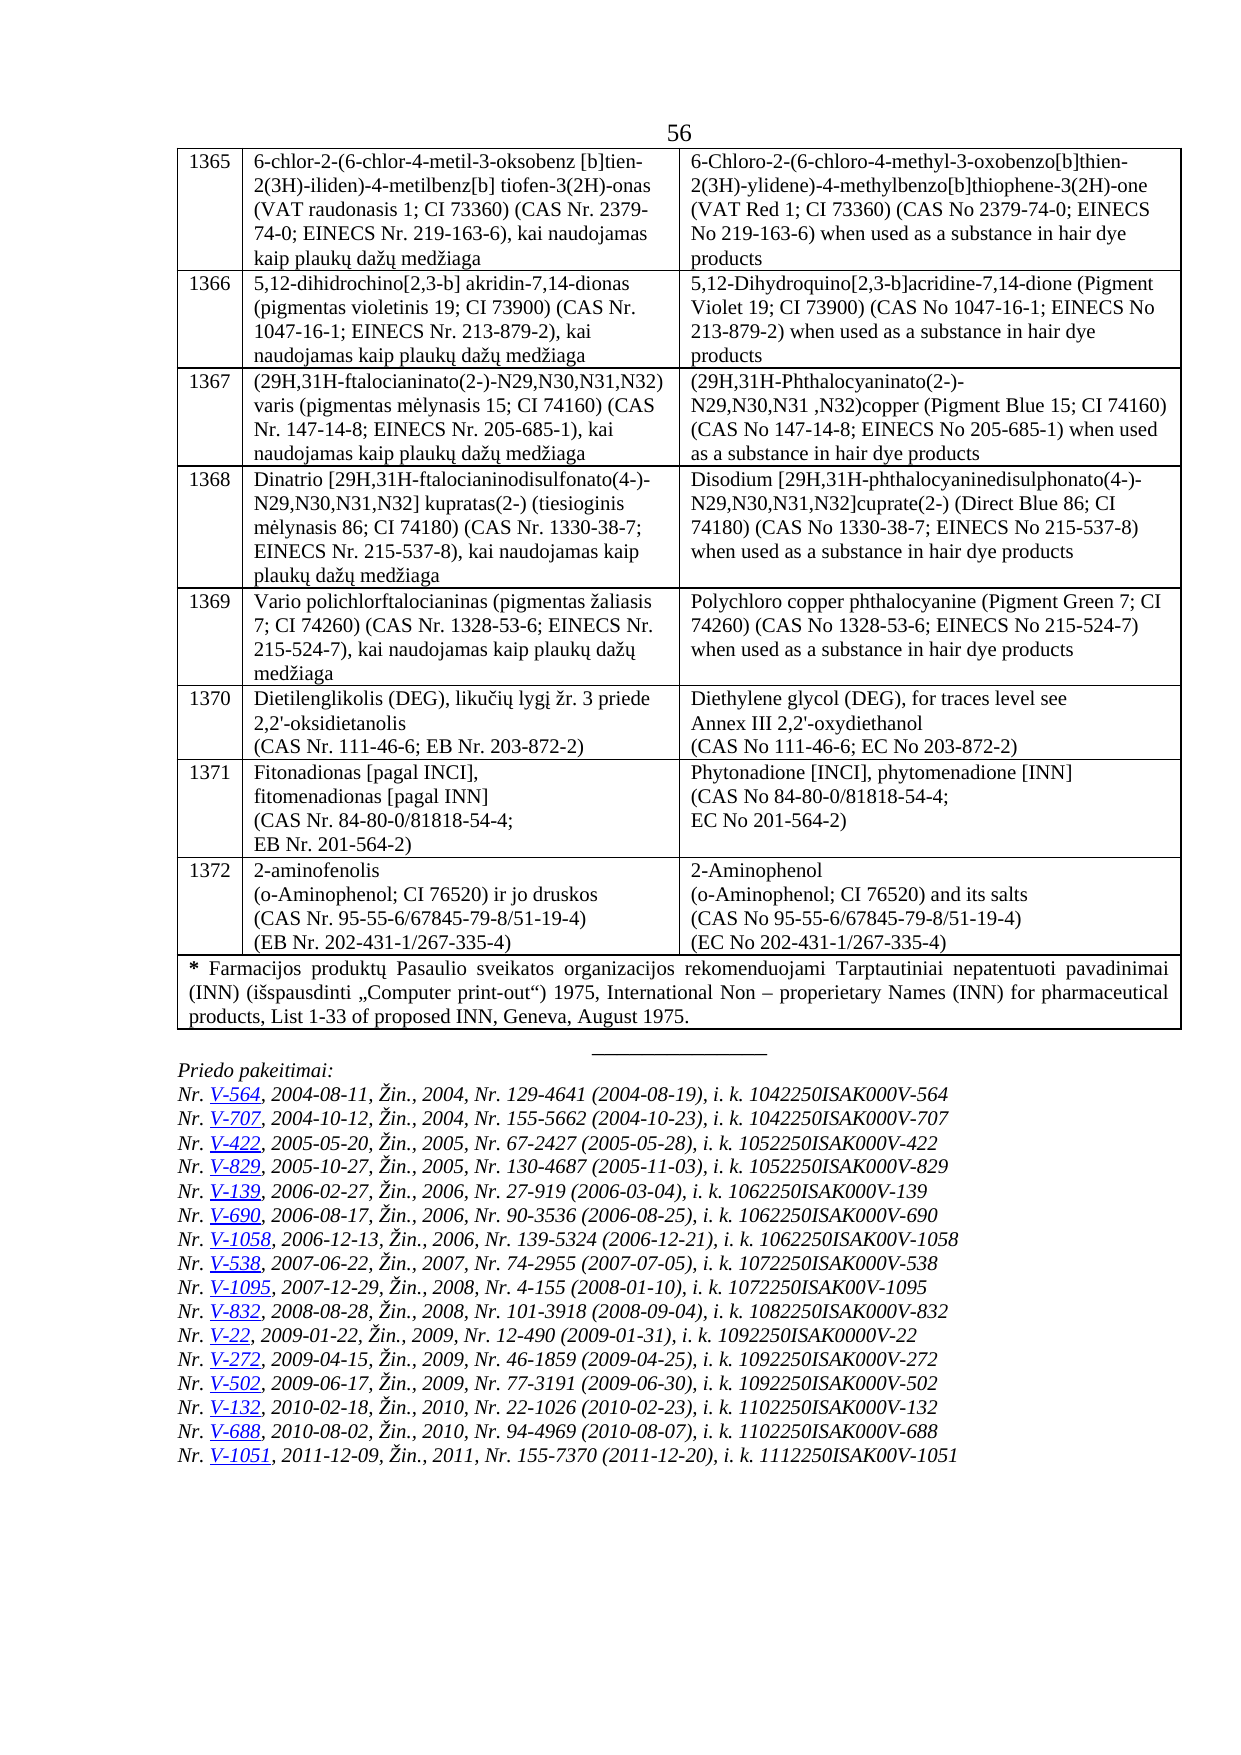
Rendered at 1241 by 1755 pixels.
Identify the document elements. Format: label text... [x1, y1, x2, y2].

table_cell * Farmacijos produktų Pasaulio sveikatos organizacijos rekomenduojami Tarptautiniai nepatentuoti pavadinimai (INN) (išspausdinti „Computer print-out“) 1975, International Non – properietary Names (INN) for pharmaceutical products, List 1-33 of proposed INN, Geneva, August 1975. [178, 956, 1180, 1028]
table_cell Fitonadionas [pagal INCI], fitomenadionas [pagal INN] (CAS Nr. 84-80-0/81818-54-4; EB Nr. 201-564-2) [243, 760, 679, 856]
table_cell 5,12-dihidrochino[2,3-b] akridin-7,14-dionas (pigmentas violetinis 19; CI 73900) (CAS Nr. 1047-16-1; EINECS Nr. 213-879-2), kai naudojamas kaip plaukų dažų medžiaga [243, 271, 679, 367]
text Nr. V-1095, 2007-12-29, Žin., 2008, Nr. 4-155 (2008-01-10), i. k. 1072250ISAK00V-1095 [177, 1275, 1181, 1299]
table_cell Dietilenglikolis (DEG), likučių lygį žr. 3 priede 2,2'-oksidietanolis (CAS Nr. 111-46-6; EB Nr. 203-872-2) [243, 686, 679, 758]
table_cell Disodium [29H,31H-phthalocyaninedisulphonato(4-)-N29,N30,N31,N32]cuprate(2-) (Direct Blue 86; CI 74180) (CAS No 1330-38-7; EINECS No 215-537-8) when used as a substance in hair dye products [680, 467, 1180, 587]
table_cell 1370 [178, 686, 242, 758]
table_cell 1366 [178, 271, 242, 367]
table_cell (29H,31H-Phthalocyaninato(2-)-N29,N30,N31 ,N32)copper (Pigment Blue 15; CI 74160) (CAS No 147-14-8; EINECS No 205-685-1) when used as a substance in hair dye products [680, 369, 1180, 465]
table_cell 1369 [178, 589, 242, 685]
text Nr. V-538, 2007-06-22, Žin., 2007, Nr. 74-2955 (2007-07-05), i. k. 1072250ISAK000V-538 [177, 1251, 1181, 1275]
table_cell Phytonadione [INCI], phytomenadione [INN] (CAS No 84-80-0/81818-54-4; EC No 201-564-2) [680, 760, 1180, 856]
text Nr. V-132, 2010-02-18, Žin., 2010, Nr. 22-1026 (2010-02-23), i. k. 1102250ISAK000V-132 [177, 1395, 1181, 1419]
text Nr. V-690, 2006-08-17, Žin., 2006, Nr. 90-3536 (2006-08-25), i. k. 1062250ISAK000V-690 [177, 1203, 1181, 1227]
table_cell 2-Aminophenol (o-Aminophenol; CI 76520) and its salts (CAS No 95-55-6/67845-79-8/51-19-4) (EC No 202-431-1/267-335-4) [680, 858, 1180, 954]
table_cell 6-chlor-2-(6-chlor-4-metil-3-oksobenz [b]tien-2(3H)-iliden)-4-metilbenz[b] tiofen-3(2H)-onas (VAT raudonasis 1; CI 73360) (CAS Nr. 2379-74-0; EINECS Nr. 219-163-6), kai naudojamas kaip plaukų dažų medžiaga [243, 149, 679, 269]
text Nr. V-832, 2008-08-28, Žin., 2008, Nr. 101-3918 (2008-09-04), i. k. 1082250ISAK000V-832 [177, 1299, 1181, 1323]
text Nr. V-829, 2005-10-27, Žin., 2005, Nr. 130-4687 (2005-11-03), i. k. 1052250ISAK000V-829 [177, 1154, 1181, 1178]
text Priedo pakeitimai: [177, 1058, 1181, 1082]
table_cell 6-Chloro-2-(6-chloro-4-methyl-3-oxobenzo[b]thien-2(3H)-ylidene)-4-methylbenzo[b]thiophene-3(2H)-one (VAT Red 1; CI 73360) (CAS No 2379-74-0; EINECS No 219-163-6) when used as a substance in hair dye products [680, 149, 1180, 269]
table_cell 2-aminofenolis (o-Aminophenol; CI 76520) ir jo druskos (CAS Nr. 95-55-6/67845-79-8/51-19-4) (EB Nr. 202-431-1/267-335-4) [243, 858, 679, 954]
table_cell 1371 [178, 760, 242, 856]
text Nr. V-1051, 2011-12-09, Žin., 2011, Nr. 155-7370 (2011-12-20), i. k. 1112250ISAK00V-1051 [177, 1443, 1181, 1467]
table_cell Vario polichlorftalocianinas (pigmentas žaliasis 7; CI 74260) (CAS Nr. 1328-53-6; EINECS Nr. 215-524-7), kai naudojamas kaip plaukų dažų medžiaga [243, 589, 679, 685]
text Nr. V-272, 2009-04-15, Žin., 2009, Nr. 46-1859 (2009-04-25), i. k. 1092250ISAK000V-272 [177, 1347, 1181, 1371]
table_cell Diethylene glycol (DEG), for traces level see Annex III 2,2'-oxydiethanol (CAS No 111-46-6; EC No 203-872-2) [680, 686, 1180, 758]
table_cell 5,12-Dihydroquino[2,3-b]acridine-7,14-dione (Pigment Violet 19; CI 73900) (CAS No 1047-16-1; EINECS No 213-879-2) when used as a substance in hair dye products [680, 271, 1180, 367]
table_cell 1372 [178, 858, 242, 954]
table_cell 1368 [178, 467, 242, 587]
table_cell (29H,31H-ftalocianinato(2-)-N29,N30,N31,N32) varis (pigmentas mėlynasis 15; CI 74160) (CAS Nr. 147-14-8; EINECS Nr. 205-685-1), kai naudojamas kaip plaukų dažų medžiaga [243, 369, 679, 465]
text Nr. V-139, 2006-02-27, Žin., 2006, Nr. 27-919 (2006-03-04), i. k. 1062250ISAK000V-139 [177, 1178, 1181, 1203]
text Nr. V-22, 2009-01-22, Žin., 2009, Nr. 12-490 (2009-01-31), i. k. 1092250ISAK0000V-22 [177, 1323, 1181, 1347]
table_cell 1367 [178, 369, 242, 465]
text ______________ [177, 1030, 1181, 1058]
table_cell Polychloro copper phthalocyanine (Pigment Green 7; CI 74260) (CAS No 1328-53-6; EINECS No 215-524-7) when used as a substance in hair dye products [680, 589, 1180, 685]
text Nr. V-564, 2004-08-11, Žin., 2004, Nr. 129-4641 (2004-08-19), i. k. 1042250ISAK000V-564 [177, 1082, 1181, 1106]
text Nr. V-502, 2009-06-17, Žin., 2009, Nr. 77-3191 (2009-06-30), i. k. 1092250ISAK000V-502 [177, 1371, 1181, 1395]
table_cell Dinatrio [29H,31H-ftalocianinodisulfonato(4-)-N29,N30,N31,N32] kupratas(2-) (tiesioginis mėlynasis 86; CI 74180) (CAS Nr. 1330-38-7; EINECS Nr. 215-537-8), kai naudojamas kaip plaukų dažų medžiaga [243, 467, 679, 587]
table_cell 1365 [178, 149, 242, 269]
text Nr. V-1058, 2006-12-13, Žin., 2006, Nr. 139-5324 (2006-12-21), i. k. 1062250ISAK00V-1058 [177, 1227, 1181, 1251]
text Nr. V-688, 2010-08-02, Žin., 2010, Nr. 94-4969 (2010-08-07), i. k. 1102250ISAK000V-688 [177, 1419, 1181, 1443]
text Nr. V-422, 2005-05-20, Žin., 2005, Nr. 67-2427 (2005-05-28), i. k. 1052250ISAK000V-422 [177, 1130, 1181, 1154]
text Nr. V-707, 2004-10-12, Žin., 2004, Nr. 155-5662 (2004-10-23), i. k. 1042250ISAK000V-707 [177, 1106, 1181, 1130]
